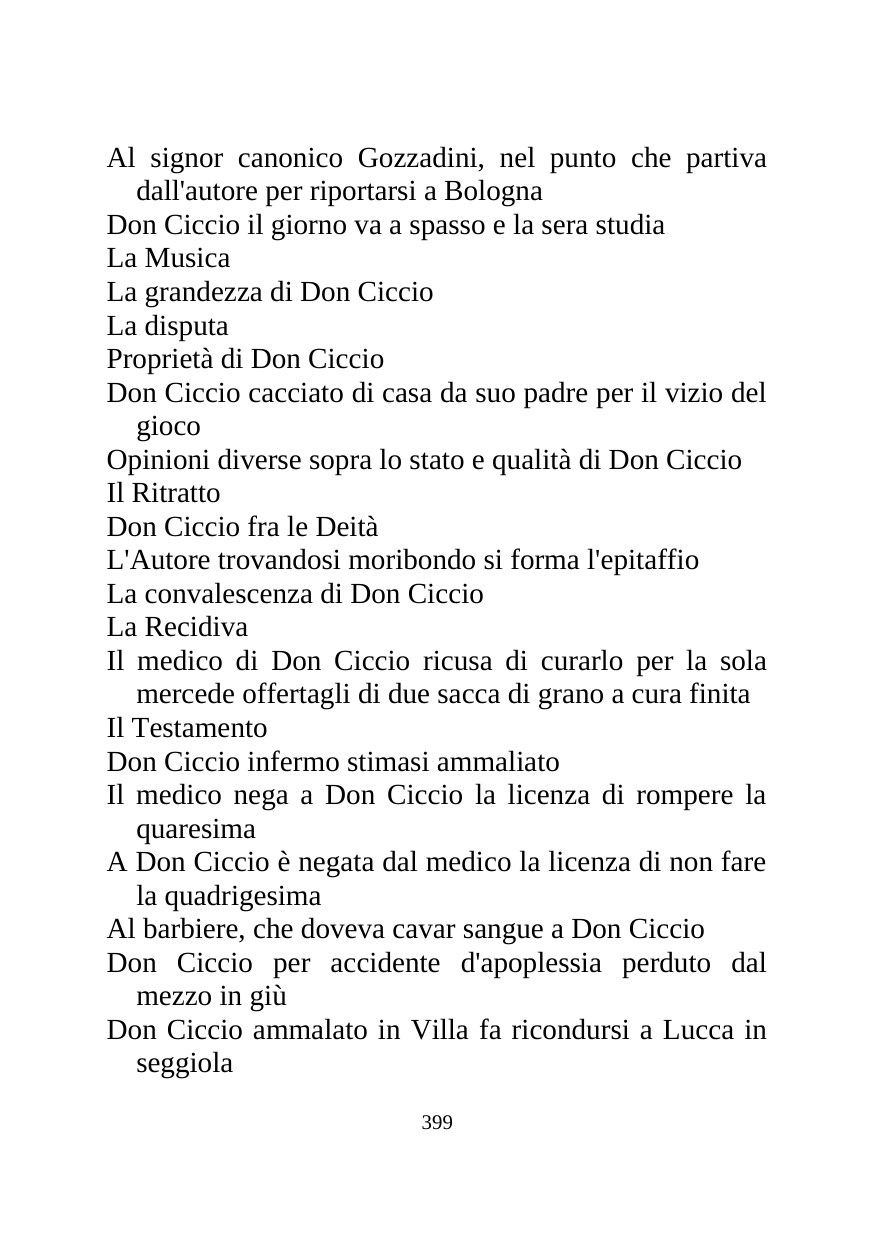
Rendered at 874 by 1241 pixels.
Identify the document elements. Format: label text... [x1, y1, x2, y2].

text L'Autore trovandosi moribondo si forma l'epitaffio [106, 542, 768, 576]
text La disputa [106, 308, 768, 341]
text La Musica [106, 241, 768, 274]
text Proprietà di Don Ciccio [106, 341, 768, 375]
text Don Ciccio cacciato di casa da suo padre per il vizio del gioco [106, 375, 768, 442]
text Il Ritratto [106, 475, 768, 509]
text Al barbiere, che doveva cavar sangue a Don Ciccio [106, 911, 768, 945]
text A Don Ciccio è negata dal medico la licenza di non fare la quadrigesima [106, 844, 768, 911]
text La Recidiva [106, 609, 768, 643]
text Don Ciccio per accidente d'apoplessia perduto dal mezzo in giù [106, 945, 768, 1012]
text Don Ciccio fra le Deità [106, 509, 768, 542]
text Al signor canonico Gozzadini, nel punto che partiva dall'autore per riportarsi a Bologna [106, 140, 768, 207]
text Il Testamento [106, 710, 768, 744]
text Il medico di Don Ciccio ricusa di curarlo per la sola mercede offertagli di due sacca di grano a cura finita [106, 643, 768, 710]
text La grandezza di Don Ciccio [106, 274, 768, 308]
text Don Ciccio il giorno va a spasso e la sera studia [106, 207, 768, 241]
text Don Ciccio ammalato in Villa fa ricondursi a Lucca in seggiola [106, 1012, 768, 1079]
text La convalescenza di Don Ciccio [106, 576, 768, 609]
text Don Ciccio infermo stimasi ammaliato [106, 744, 768, 777]
text Il medico nega a Don Ciccio la licenza di rompere la quaresima [106, 777, 768, 844]
text Opinioni diverse sopra lo stato e qualità di Don Ciccio [106, 442, 768, 475]
